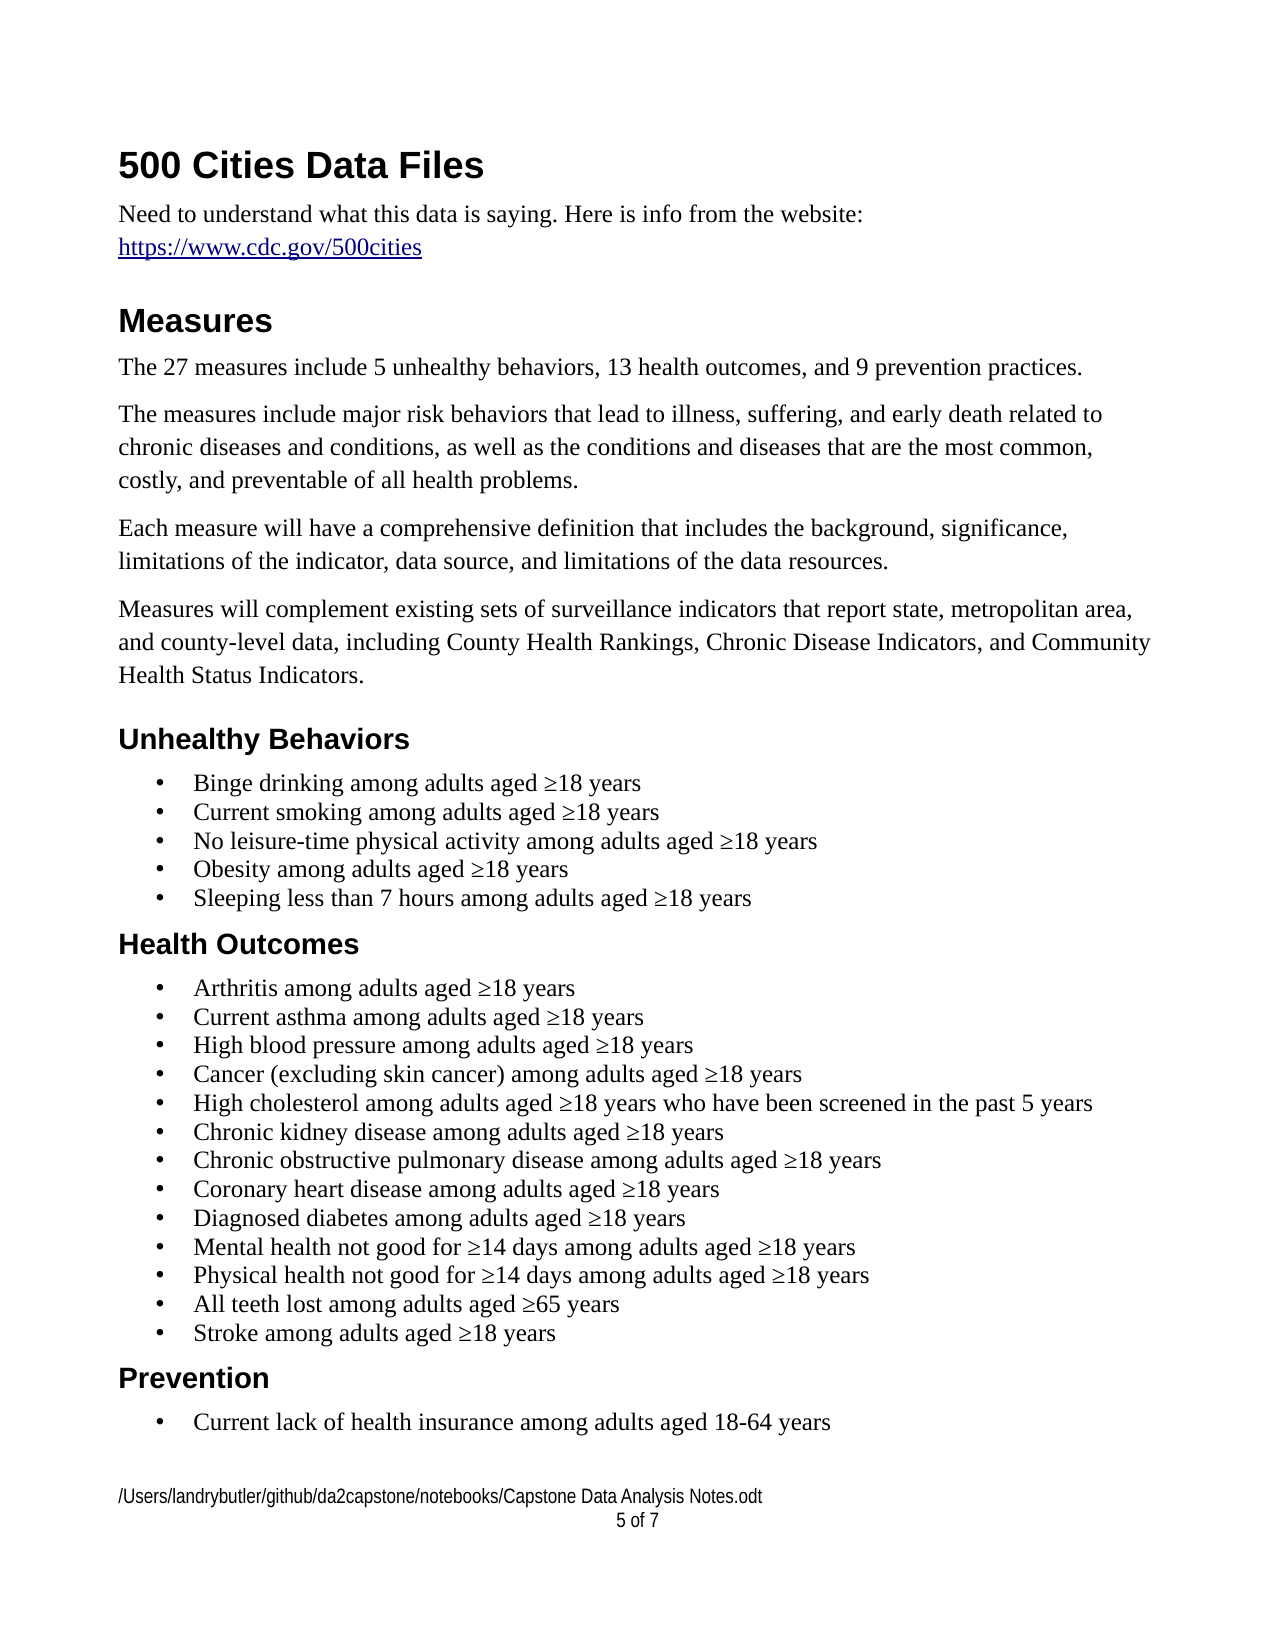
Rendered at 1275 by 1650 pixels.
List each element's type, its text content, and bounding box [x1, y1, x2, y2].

list Physical health not good for ≥14 days among adults aged ≥18 years [156, 1260, 1157, 1289]
list High blood pressure among adults aged ≥18 years [156, 1030, 1157, 1059]
list Arthritis among adults aged ≥18 years [156, 973, 1157, 1002]
text Each measure will have a comprehensive definition that includes the background, significance, limitations of the indicator, data source, and limitations of the data resources. [118, 513, 1157, 575]
text The 27 measures include 5 unhealthy behaviors, 13 health outcomes, and 9 prevention practices. [118, 352, 1157, 381]
list Current lack of health insurance among adults aged 18-64 years [156, 1407, 1157, 1436]
list Mental health not good for ≥14 days among adults aged ≥18 years [156, 1232, 1157, 1260]
subtitle 500 Cities Data Files [118, 143, 1157, 187]
text Need to understand what this data is saying. Here is info from the website: https://www.cdc.gov/500cities [118, 199, 1157, 261]
subtitle Measures [118, 301, 1157, 339]
subtitle Prevention [118, 1361, 1157, 1395]
subtitle Unhealthy Behaviors [118, 722, 1157, 756]
list High cholesterol among adults aged ≥18 years who have been screened in the past 5 years [156, 1088, 1157, 1117]
list Coronary heart disease among adults aged ≥18 years [156, 1174, 1157, 1203]
list Current smoking among adults aged ≥18 years [156, 797, 1157, 826]
list Chronic kidney disease among adults aged ≥18 years [156, 1117, 1157, 1145]
list Obesity among adults aged ≥18 years [156, 854, 1157, 883]
list Stroke among adults aged ≥18 years [156, 1318, 1157, 1347]
list Binge drinking among adults aged ≥18 years [156, 768, 1157, 797]
subtitle Health Outcomes [118, 927, 1157, 960]
list Sleeping less than 7 hours among adults aged ≥18 years [156, 883, 1157, 912]
list No leisure-time physical activity among adults aged ≥18 years [156, 826, 1157, 854]
list Cancer (excluding skin cancer) among adults aged ≥18 years [156, 1059, 1157, 1088]
text Measures will complement existing sets of surveillance indicators that report state, metropolitan area, and county-level data, including County Health Rankings, Chronic Disease Indicators, and Community Health Status Indicators. [118, 594, 1157, 688]
list Current asthma among adults aged ≥18 years [156, 1002, 1157, 1030]
text The measures include major risk behaviors that lead to illness, suffering, and early death related to chronic diseases and conditions, as well as the conditions and diseases that are the most common, costly, and preventable of all health problems. [118, 399, 1157, 494]
list Chronic obstructive pulmonary disease among adults aged ≥18 years [156, 1145, 1157, 1174]
list All teeth lost among adults aged ≥65 years [156, 1289, 1157, 1318]
list Diagnosed diabetes among adults aged ≥18 years [156, 1203, 1157, 1232]
